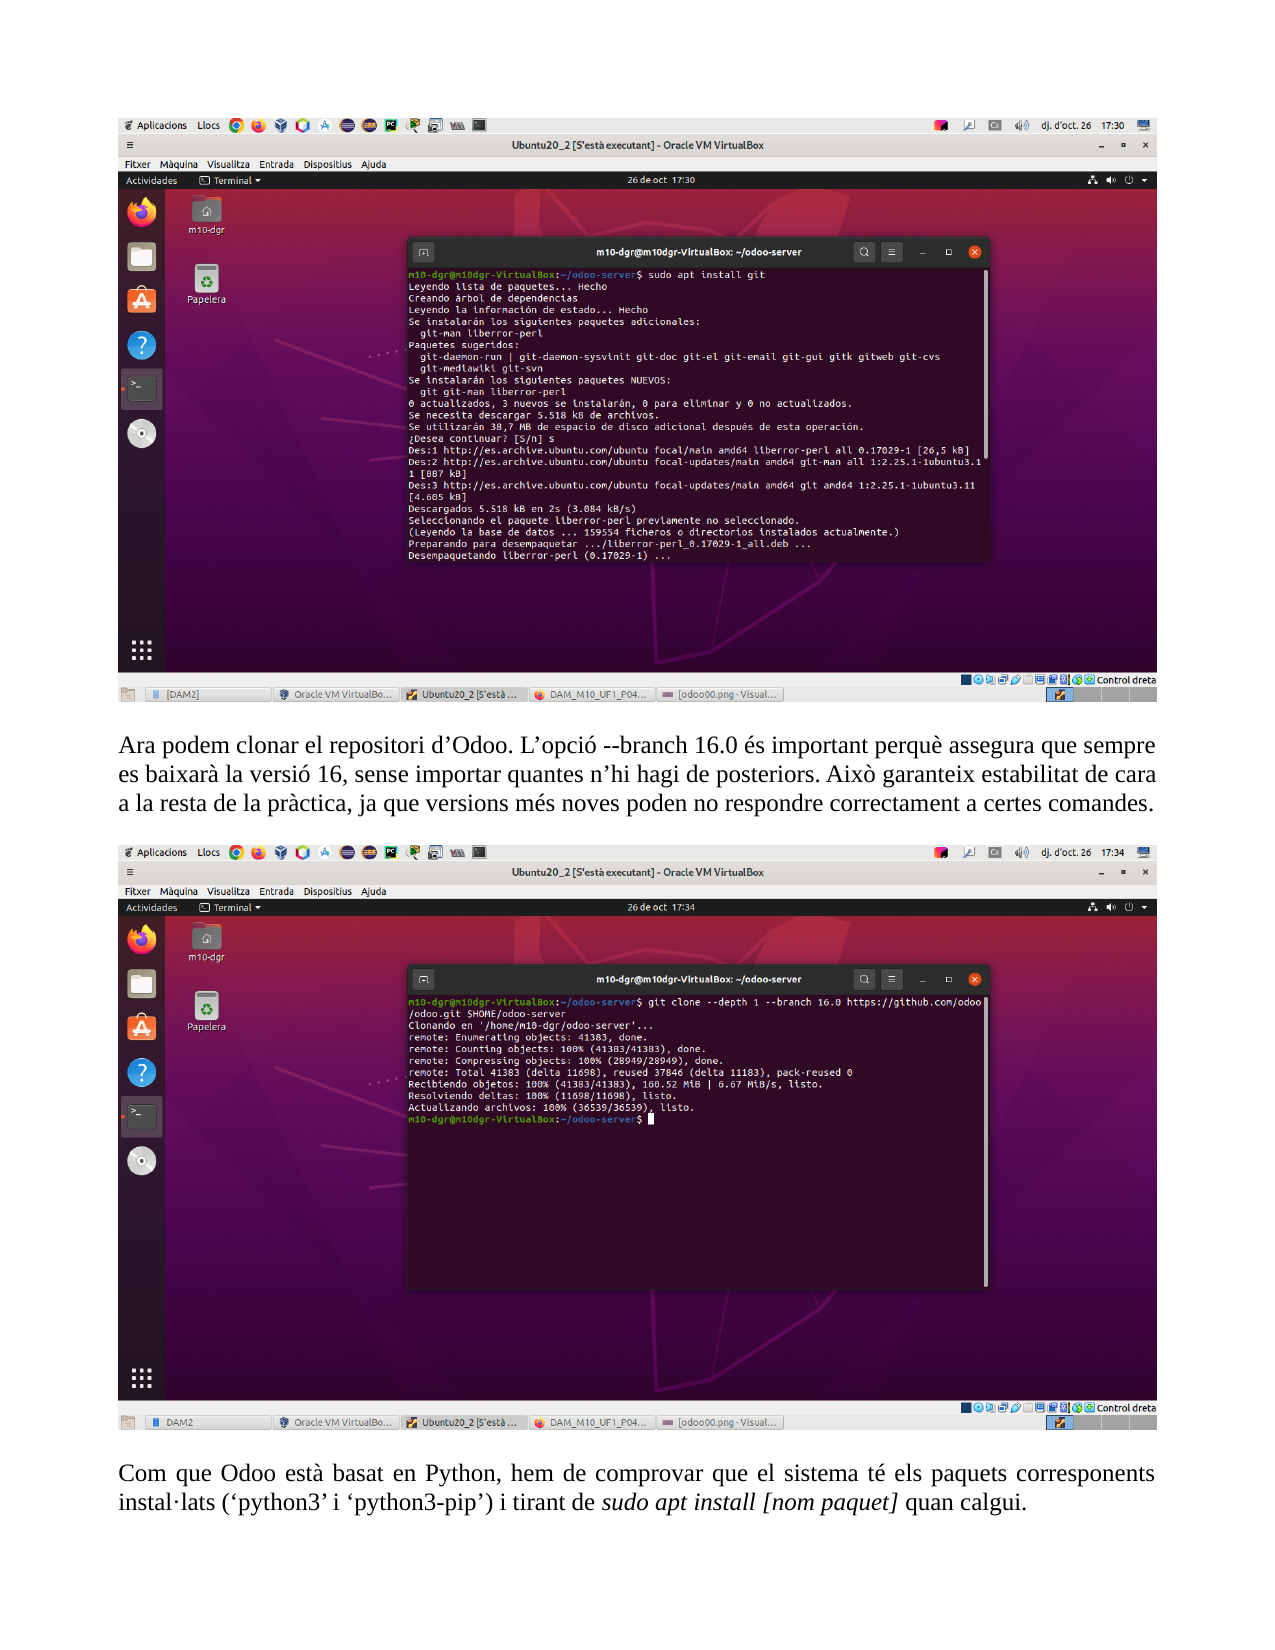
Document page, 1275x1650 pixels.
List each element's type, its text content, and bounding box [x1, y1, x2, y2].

text Ara podem clonar el repositori d’Odoo. L’opció --branch 16.0 és important perquè assegura que sempre es baixarà la versió 16, sense importar quantes n’hi hagi de posteriors. Això garanteix estabilitat de cara a la resta de la pràctica, ja que versions més noves poden no respondre correctament a certes comandes. [118, 731, 1157, 817]
picture [118, 845, 1157, 1430]
text Com que Odoo està basat en Python, hem de comprovar que el sistema té els paquets corresponents instal·lats (‘python3’ i ‘python3-pip’) i tirant de sudo apt install [nom paquet] quan calgui. [118, 1458, 1157, 1515]
picture [118, 118, 1157, 702]
